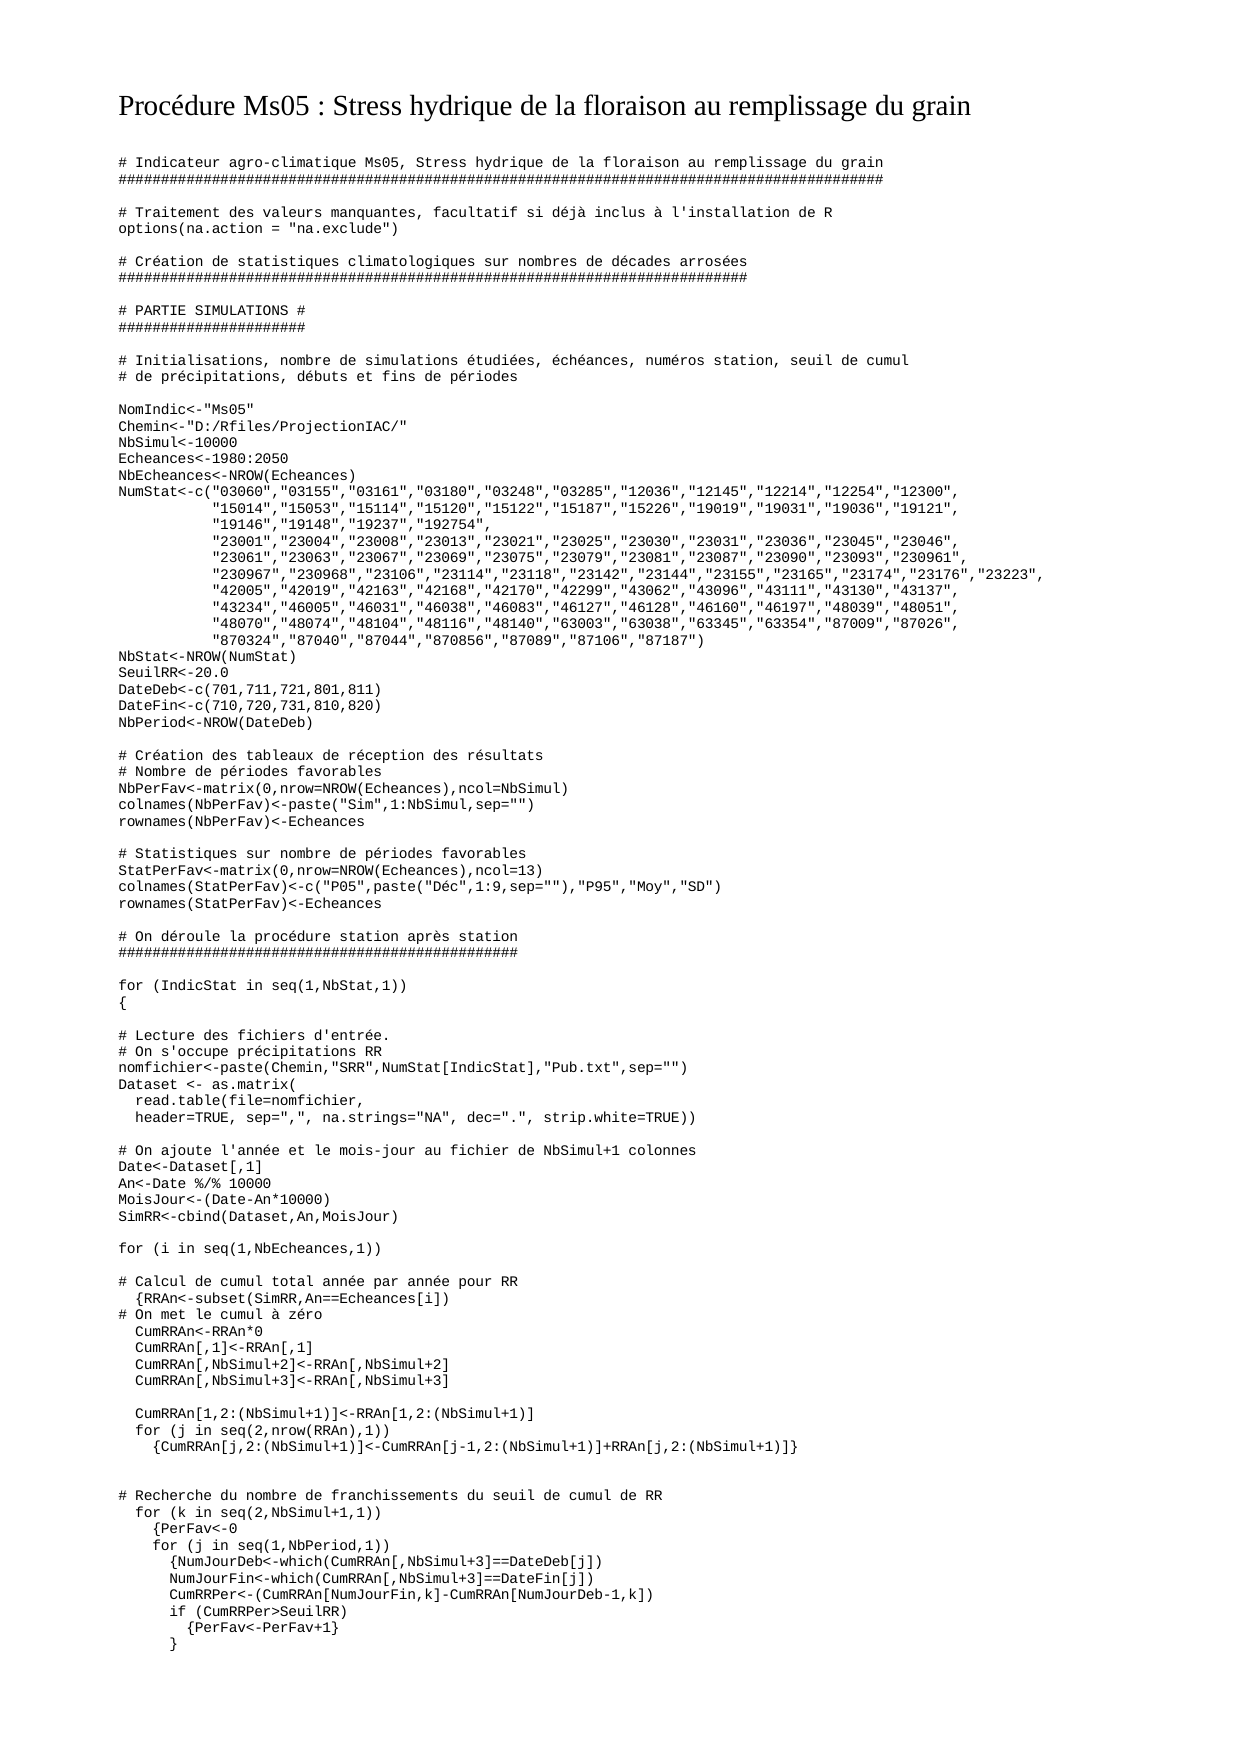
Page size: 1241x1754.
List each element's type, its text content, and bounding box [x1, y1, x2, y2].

text options(na.action = "na.exclude") [118, 221, 1122, 238]
text Dataset <- as.matrix( [118, 1077, 1122, 1094]
text # de précipitations, débuts et fins de périodes [118, 369, 1122, 386]
text ########################################################################## [118, 271, 1122, 287]
text nomfichier<-paste(Chemin,"SRR",NumStat[IndicStat],"Pub.txt",sep="") [118, 1061, 1122, 1077]
text # On met le cumul à zéro [118, 1308, 1122, 1324]
text MoisJour<-(Date-An*10000) [118, 1192, 1122, 1209]
text for (k in seq(2,NbSimul+1,1)) [118, 1505, 1122, 1522]
text CumRRAn[,NbSimul+2]<-RRAn[,NbSimul+2] [118, 1357, 1122, 1373]
text if (CumRRPer>SeuilRR) [118, 1604, 1122, 1620]
text StatPerFav<-matrix(0,nrow=NROW(Echeances),ncol=13) [118, 863, 1122, 880]
text "48070","48074","48104","48116","48140","63003","63038","63345","63354","87009","87026", [118, 616, 1122, 633]
text NbSimul<-10000 [118, 435, 1122, 452]
text # Indicateur agro-climatique Ms05, Stress hydrique de la floraison au remplissage du grain [118, 156, 1122, 172]
text SeuilRR<-20.0 [118, 666, 1122, 682]
text # Création de statistiques climatologiques sur nombres de décades arrosées [118, 254, 1122, 271]
text # Création des tableaux de réception des résultats [118, 748, 1122, 764]
text NbPeriod<-NROW(DateDeb) [118, 715, 1122, 732]
text CumRRAn<-RRAn*0 [118, 1324, 1122, 1341]
text read.table(file=nomfichier, [118, 1094, 1122, 1110]
text NumStat<-c("03060","03155","03161","03180","03248","03285","12036","12145","12214","12254","12300", [118, 485, 1122, 501]
text rownames(NbPerFav)<-Echeances [118, 814, 1122, 830]
text # On s'occupe précipitations RR [118, 1044, 1122, 1061]
text colnames(StatPerFav)<-c("P05",paste("Déc",1:9,sep=""),"P95","Moy","SD") [118, 880, 1122, 896]
text "23061","23063","23067","23069","23075","23079","23081","23087","23090","23093","230961", [118, 551, 1122, 567]
text # On déroule la procédure station après station [118, 929, 1122, 946]
text Echeances<-1980:2050 [118, 452, 1122, 468]
text {PerFav<-0 [118, 1522, 1122, 1538]
text # Traitement des valeurs manquantes, facultatif si déjà inclus à l'installation de R [118, 205, 1122, 221]
text ###################### [118, 320, 1122, 337]
text {NumJourDeb<-which(CumRRAn[,NbSimul+3]==DateDeb[j]) [118, 1554, 1122, 1571]
text # Lecture des fichiers d'entrée. [118, 1028, 1122, 1044]
text for (IndicStat in seq(1,NbStat,1)) [118, 978, 1122, 995]
text for (i in seq(1,NbEcheances,1)) [118, 1242, 1122, 1258]
text "870324","87040","87044","870856","87089","87106","87187") [118, 633, 1122, 649]
text An<-Date %/% 10000 [118, 1176, 1122, 1192]
text {CumRRAn[j,2:(NbSimul+1)]<-CumRRAn[j-1,2:(NbSimul+1)]+RRAn[j,2:(NbSimul+1)]} [118, 1439, 1122, 1456]
text NomIndic<-"Ms05" [118, 402, 1122, 419]
text for (j in seq(2,nrow(RRAn),1)) [118, 1423, 1122, 1439]
text CumRRAn[,NbSimul+3]<-RRAn[,NbSimul+3] [118, 1373, 1122, 1390]
text # On ajoute l'année et le mois-jour au fichier de NbSimul+1 colonnes [118, 1143, 1122, 1159]
text "19146","19148","19237","192754", [118, 518, 1122, 534]
text "23001","23004","23008","23013","23021","23025","23030","23031","23036","23045","23046", [118, 534, 1122, 551]
text # Recherche du nombre de franchissements du seuil de cumul de RR [118, 1489, 1122, 1505]
text ########################################################################################## [118, 172, 1122, 188]
text CumRRPer<-(CumRRAn[NumJourFin,k]-CumRRAn[NumJourDeb-1,k]) [118, 1587, 1122, 1604]
text CumRRAn[1,2:(NbSimul+1)]<-RRAn[1,2:(NbSimul+1)] [118, 1406, 1122, 1423]
text # Nombre de périodes favorables [118, 764, 1122, 781]
text Date<-Dataset[,1] [118, 1159, 1122, 1176]
text NumJourFin<-which(CumRRAn[,NbSimul+3]==DateFin[j]) [118, 1571, 1122, 1587]
text NbStat<-NROW(NumStat) [118, 649, 1122, 666]
text # Initialisations, nombre de simulations étudiées, échéances, numéros station, seuil de cumul [118, 353, 1122, 369]
text # PARTIE SIMULATIONS # [118, 304, 1122, 320]
text {RRAn<-subset(SimRR,An==Echeances[i]) [118, 1291, 1122, 1308]
text rownames(StatPerFav)<-Echeances [118, 896, 1122, 913]
text } [118, 1637, 1122, 1653]
text CumRRAn[,1]<-RRAn[,1] [118, 1341, 1122, 1357]
text DateDeb<-c(701,711,721,801,811) [118, 682, 1122, 699]
text { [118, 995, 1122, 1011]
text for (j in seq(1,NbPeriod,1)) [118, 1538, 1122, 1554]
text "15014","15053","15114","15120","15122","15187","15226","19019","19031","19036","19121", [118, 501, 1122, 518]
text {PerFav<-PerFav+1} [118, 1620, 1122, 1637]
text SimRR<-cbind(Dataset,An,MoisJour) [118, 1209, 1122, 1225]
text "42005","42019","42163","42168","42170","42299","43062","43096","43111","43130","43137", [118, 583, 1122, 600]
text "230967","230968","23106","23114","23118","23142","23144","23155","23165","23174","23176","23223", [118, 567, 1122, 583]
text ############################################### [118, 946, 1122, 962]
text Procédure Ms05 : Stress hydrique de la floraison au remplissage du grain [118, 88, 1122, 122]
text Chemin<-"D:/Rfiles/ProjectionIAC/" [118, 419, 1122, 435]
text header=TRUE, sep=",", na.strings="NA", dec=".", strip.white=TRUE)) [118, 1110, 1122, 1127]
text "43234","46005","46031","46038","46083","46127","46128","46160","46197","48039","48051", [118, 600, 1122, 616]
text DateFin<-c(710,720,731,810,820) [118, 699, 1122, 715]
text # Calcul de cumul total année par année pour RR [118, 1275, 1122, 1291]
text colnames(NbPerFav)<-paste("Sim",1:NbSimul,sep="") [118, 797, 1122, 814]
text NbEcheances<-NROW(Echeances) [118, 468, 1122, 485]
text NbPerFav<-matrix(0,nrow=NROW(Echeances),ncol=NbSimul) [118, 781, 1122, 797]
text # Statistiques sur nombre de périodes favorables [118, 847, 1122, 863]
